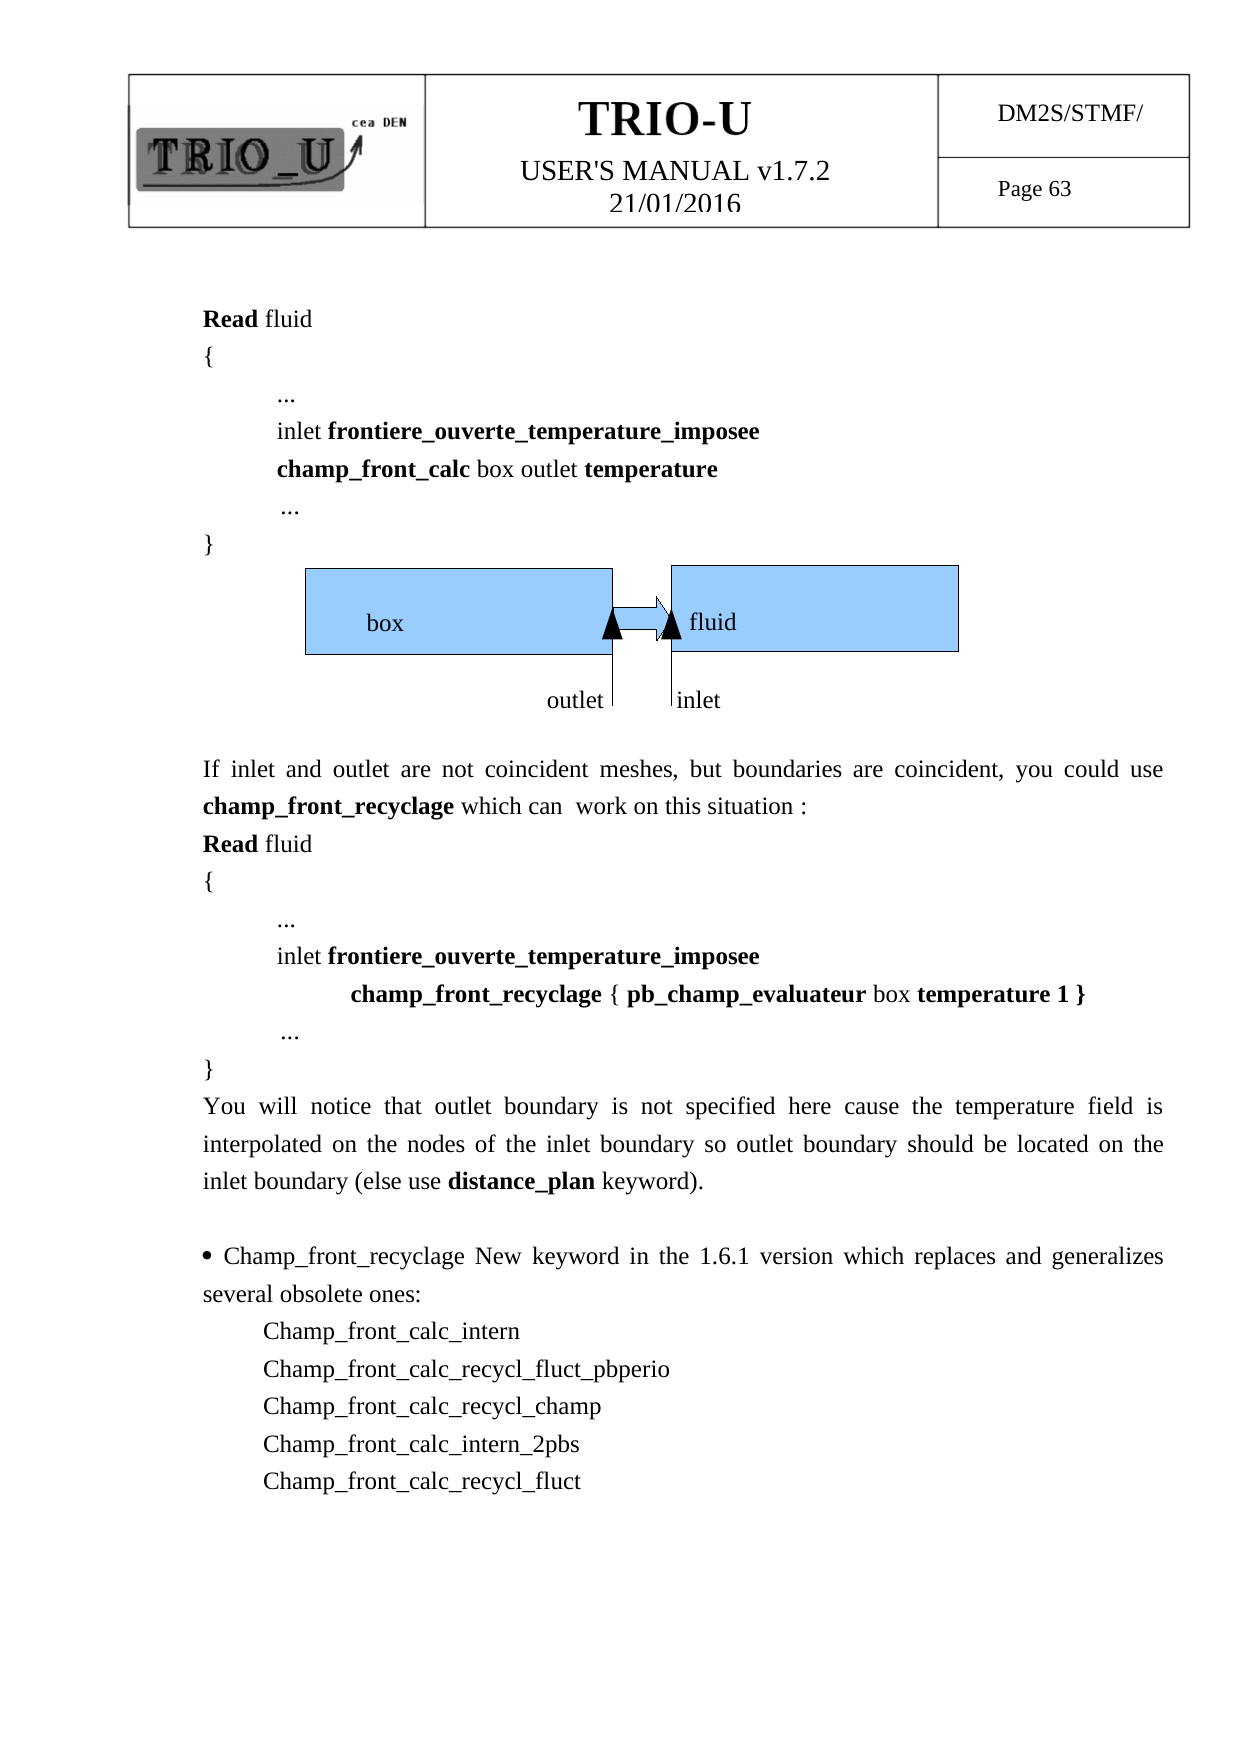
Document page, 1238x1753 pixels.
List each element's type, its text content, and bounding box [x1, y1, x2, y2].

text If inlet and outlet are not coincident meshes, but boundaries are coincident, you could use champ_front_recyclage which can work on this situation : [203, 745, 1165, 820]
text Read fluid [203, 295, 1165, 333]
text } [203, 520, 1165, 558]
text Champ_front_calc_recycl_fluct_pbperio [203, 1345, 1165, 1383]
text champ_front_calc box outlet temperature [203, 445, 1165, 483]
text champ_front_recyclage { pb_champ_evaluateur box temperature 1 } [203, 970, 1165, 1008]
text inlet frontiere_ouverte_temperature_imposee [203, 408, 1165, 445]
text } [203, 1045, 1165, 1083]
text { [203, 858, 1165, 895]
text { [203, 333, 1165, 370]
text inlet frontiere_ouverte_temperature_imposee [203, 933, 1165, 970]
text Champ_front_calc_intern_2pbs [203, 1420, 1165, 1458]
text You will notice that outlet boundary is not specified here cause the temperature field is interpolated on the nodes of the inlet boundary so outlet boundary should be located on the inlet boundary (else use distance_plan keyword). [203, 1083, 1165, 1195]
text  Champ_front_recyclage New keyword in the 1.6.1 version which replaces and generalizes several obsolete ones: [203, 1233, 1165, 1308]
text Champ_front_calc_recycl_fluct [203, 1458, 1165, 1495]
text ... [203, 370, 1165, 408]
text Read fluid [203, 820, 1165, 858]
text ... [203, 895, 1165, 933]
text ... [203, 483, 1165, 520]
text ... [203, 1008, 1165, 1045]
text Champ_front_calc_intern [203, 1308, 1165, 1345]
text Champ_front_calc_recycl_champ [203, 1383, 1165, 1420]
